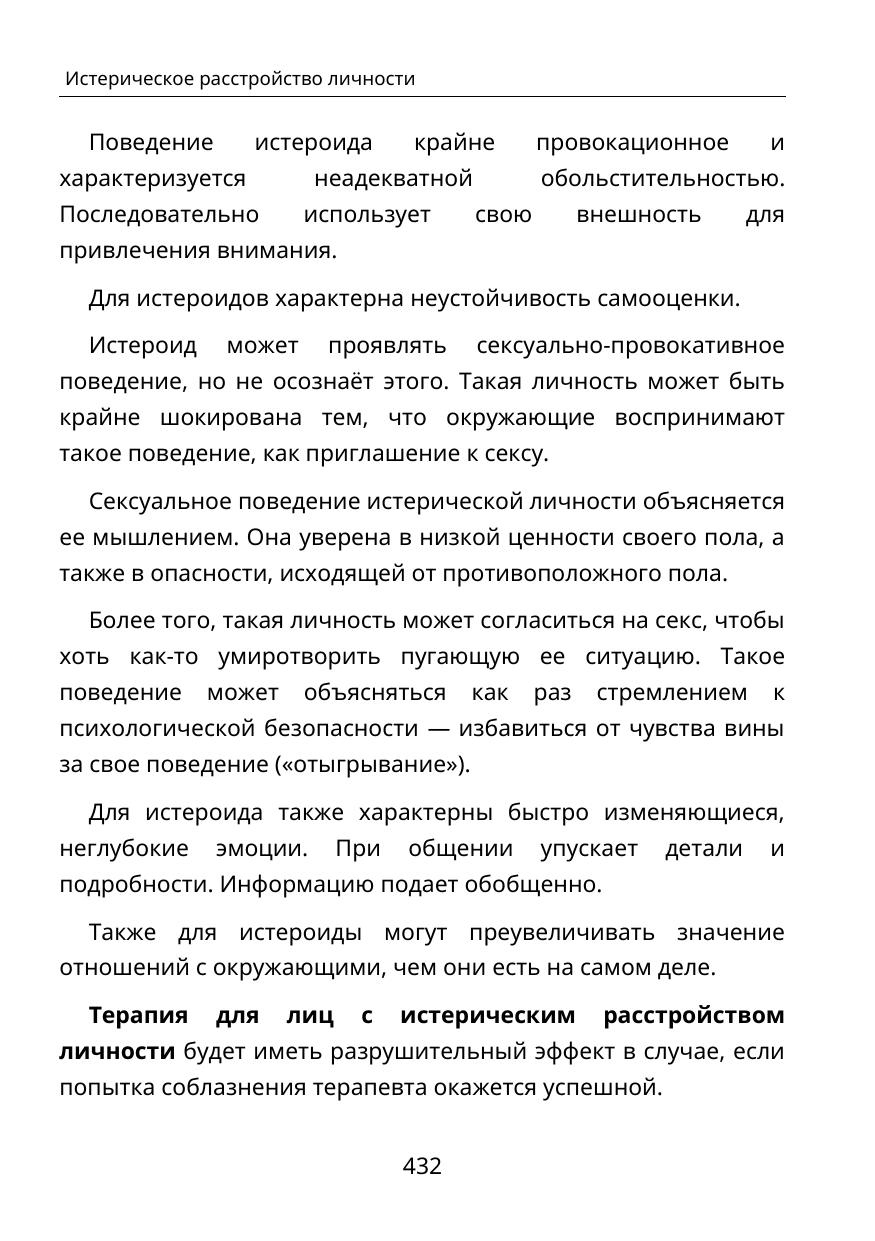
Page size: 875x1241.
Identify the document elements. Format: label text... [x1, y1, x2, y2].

text Истероид может проявлять сексуально-провокативное поведение, но не осознаёт этого. Такая личность может быть крайне шокирована тем, что окружающие воспринимают такое поведение, как приглашение к сексу. [59, 329, 786, 468]
text Для истероидов характерна неустойчивость самооценки. [59, 282, 786, 313]
text Сексуальное поведение истерической личности объясняется ее мышлением. Она уверена в низкой ценности своего пола, а также в опасности, исходящей от противоположного пола. [59, 485, 786, 588]
text Также для истероиды могут преувеличивать значение отношений с окружающими, чем они есть на самом деле. [59, 915, 786, 983]
text Более того, такая личность может согласиться на секс, чтобы хоть как-то умиротворить пугающую ее ситуацию. Такое поведение может объясняться как раз стремлением к психологической безопасности — избавиться от чувства вины за свое поведение («отыгрывание»). [59, 604, 786, 779]
text Для истероида также характерны быстро изменяющиеся, неглубокие эмоции. При общении упускает детали и подробности. Информацию подает обобщенно. [59, 796, 786, 899]
text Поведение истероида крайне провокационное и характеризуется неадекватной обольстительностью. Последовательно использует свою внешность для привлечения внимания. [59, 126, 786, 265]
text Терапия для лиц с истерическим расстройством личности будет иметь разрушительный эффект в случае, если попытка соблазнения терапевта окажется успешной. [59, 999, 786, 1102]
